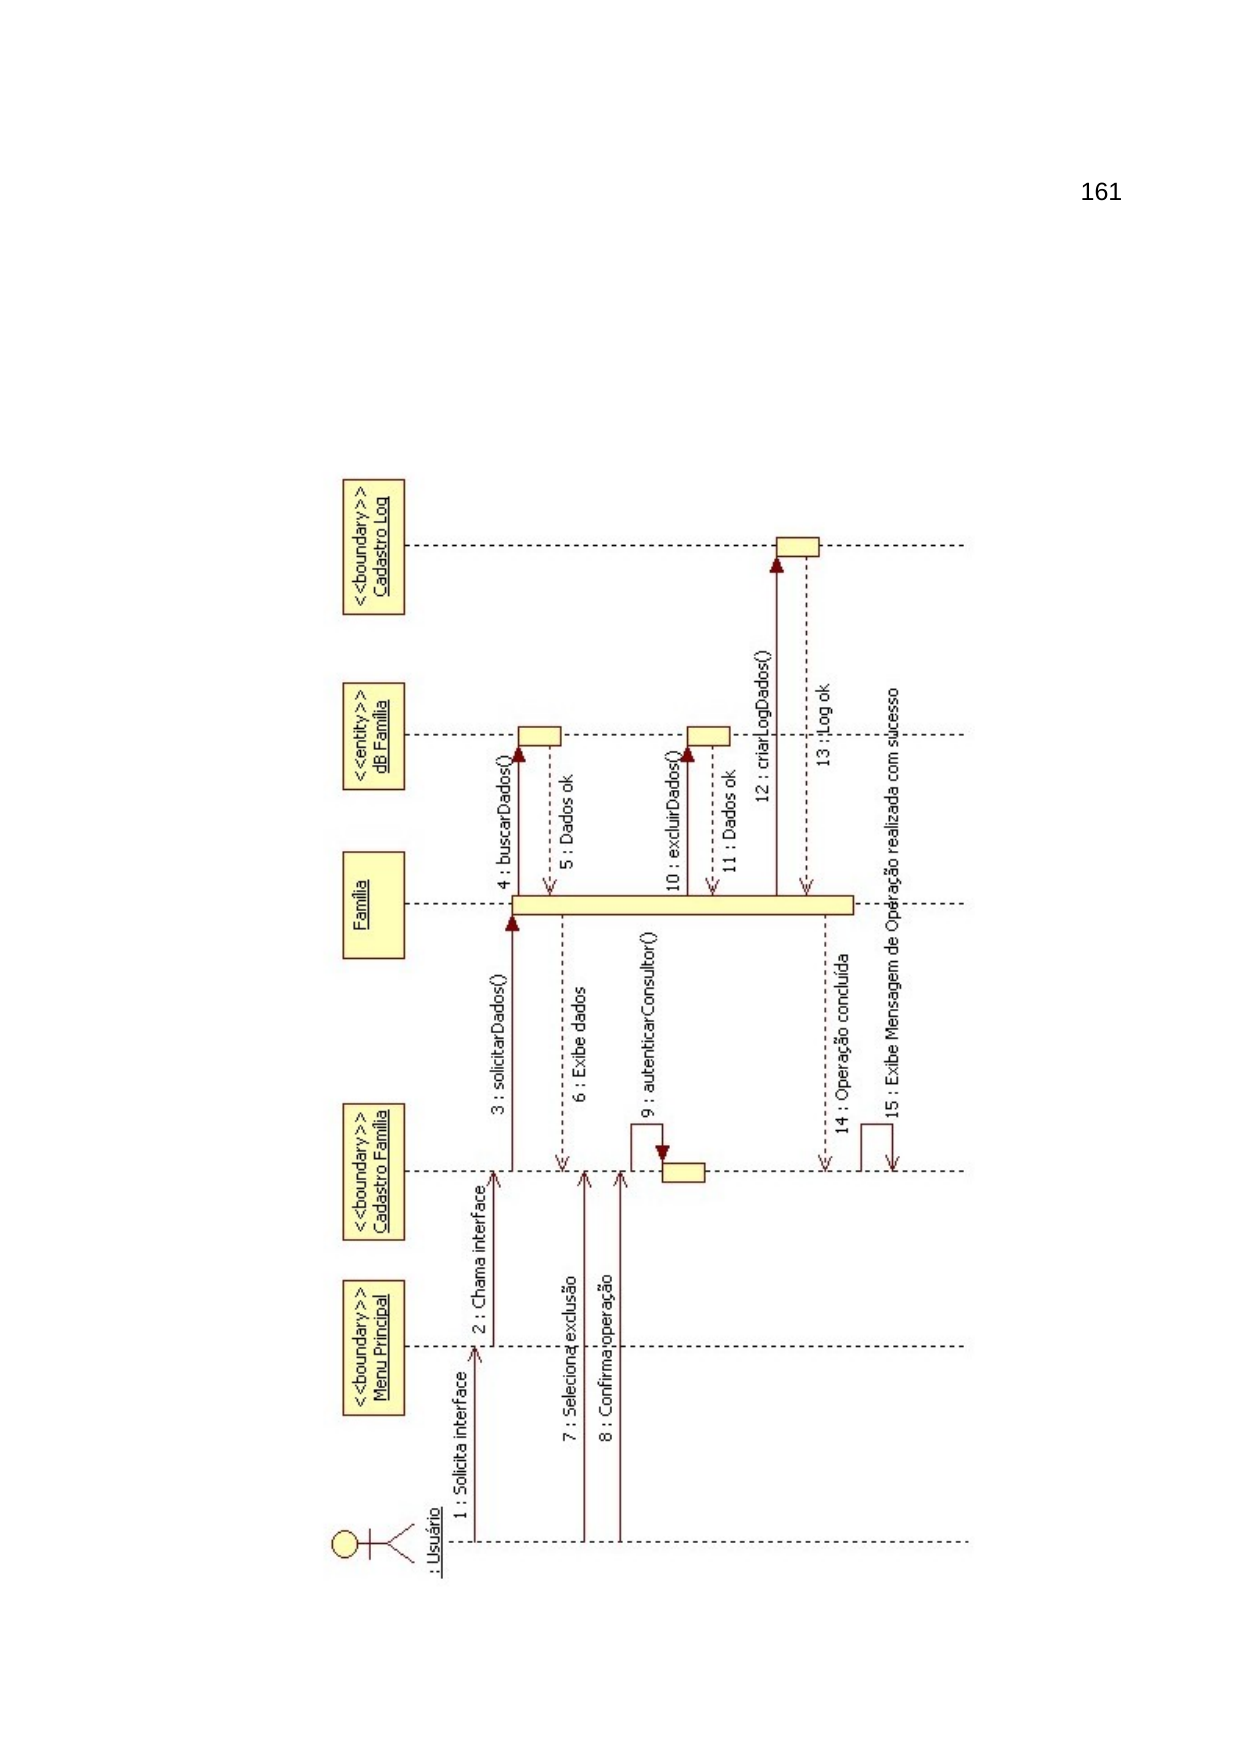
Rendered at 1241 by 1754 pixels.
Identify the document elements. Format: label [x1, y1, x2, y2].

picture [299, 449, 1000, 1629]
